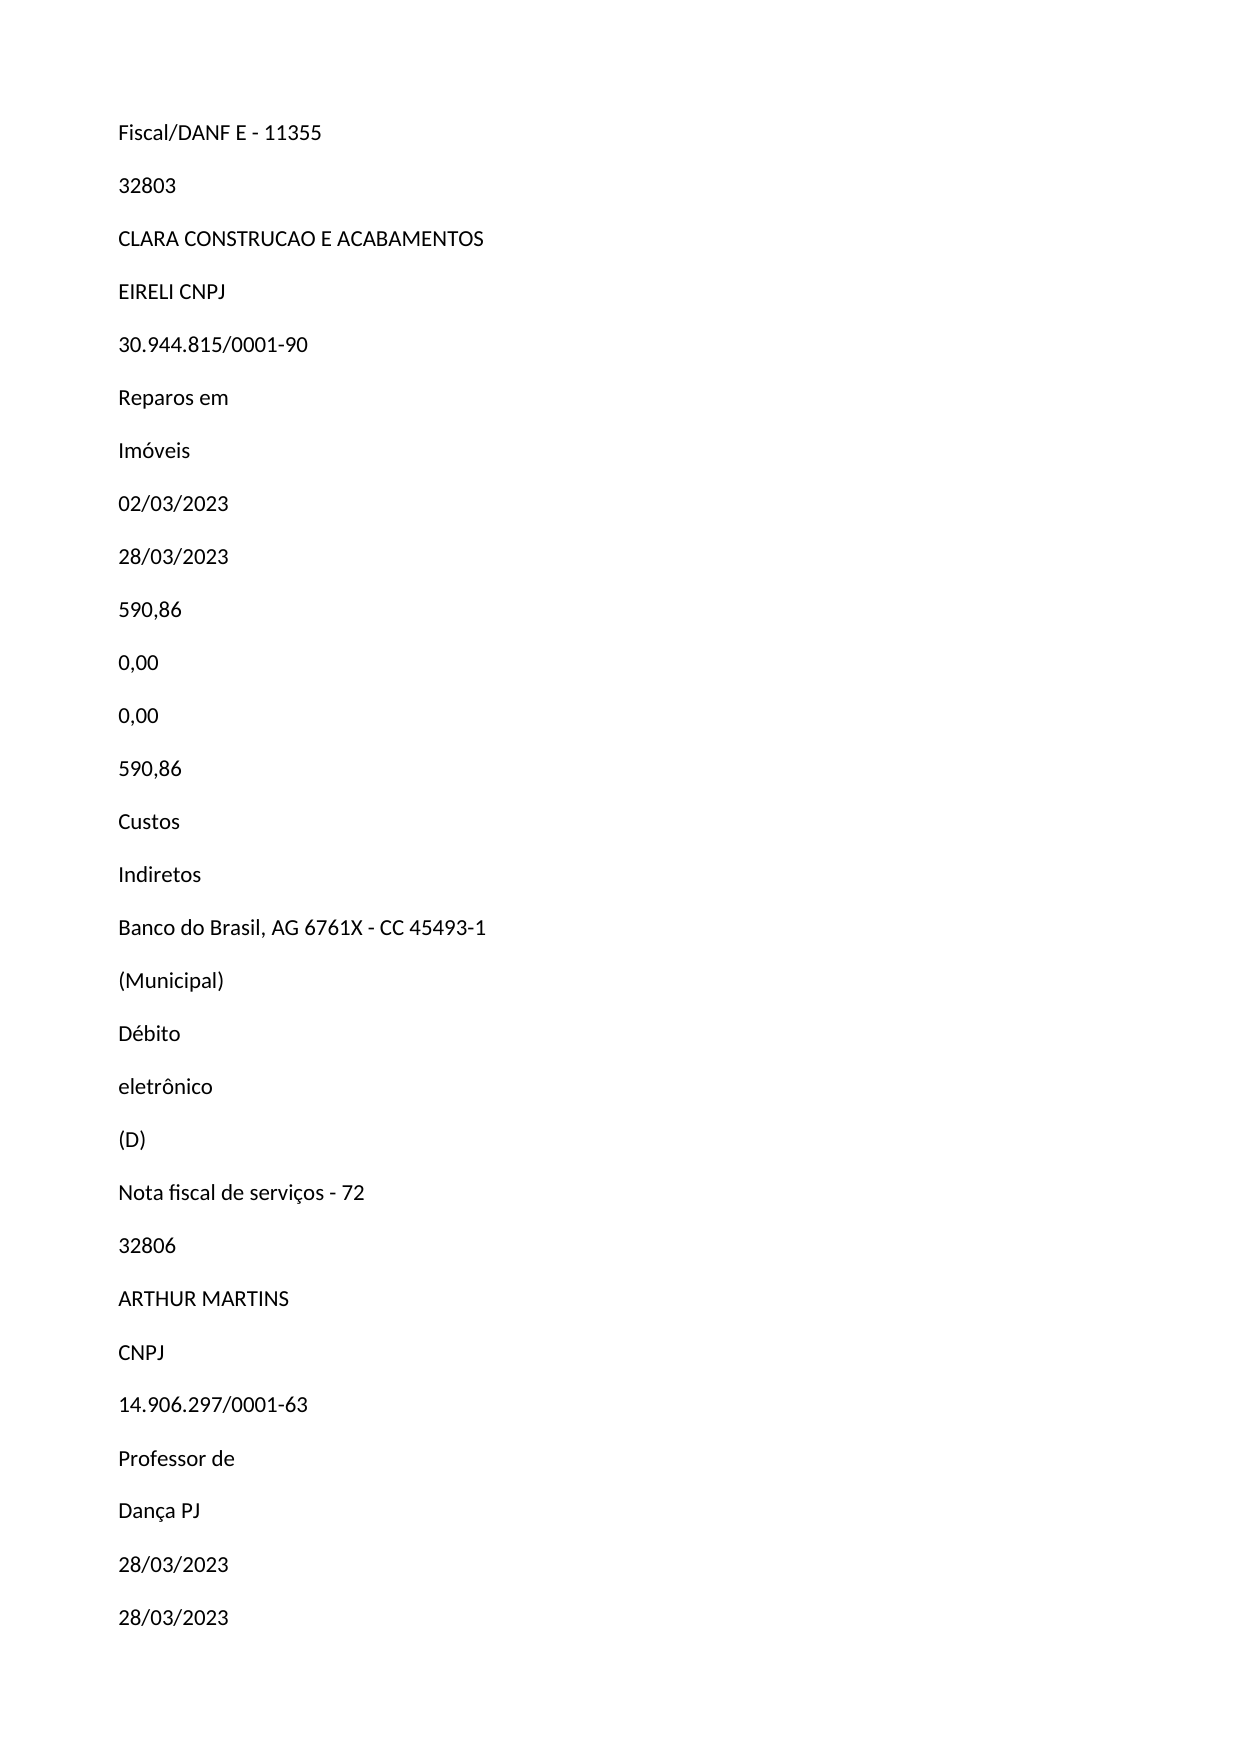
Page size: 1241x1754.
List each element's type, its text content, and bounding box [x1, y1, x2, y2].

text 02/03/2023 [118, 489, 1122, 517]
text 0,00 [118, 701, 1122, 729]
text CNPJ [118, 1338, 1122, 1366]
text ARTHUR MARTINS [118, 1284, 1122, 1313]
text 28/03/2023 [118, 1603, 1122, 1631]
text Indiretos [118, 860, 1122, 888]
text 590,86 [118, 595, 1122, 623]
text Banco do Brasil, AG 6761X - CC 45493-1 [118, 913, 1122, 941]
text Fiscal/DANF E - 11355 [118, 118, 1122, 146]
text Custos [118, 807, 1122, 835]
text 590,86 [118, 754, 1122, 782]
text 14.906.297/0001-63 [118, 1391, 1122, 1419]
text 32803 [118, 171, 1122, 199]
text (D) [118, 1126, 1122, 1153]
text (Municipal) [118, 966, 1122, 994]
text EIRELI CNPJ [118, 277, 1122, 305]
text Débito [118, 1019, 1122, 1047]
text 28/03/2023 [118, 1550, 1122, 1578]
text CLARA CONSTRUCAO E ACABAMENTOS [118, 224, 1122, 252]
text Reparos em [118, 383, 1122, 411]
text 0,00 [118, 648, 1122, 676]
text Imóveis [118, 436, 1122, 464]
text Professor de [118, 1444, 1122, 1472]
text Nota fiscal de serviços - 72 [118, 1178, 1122, 1207]
text Dança PJ [118, 1497, 1122, 1525]
text 28/03/2023 [118, 542, 1122, 570]
text 32806 [118, 1232, 1122, 1259]
text eletrônico [118, 1072, 1122, 1101]
text 30.944.815/0001-90 [118, 330, 1122, 358]
